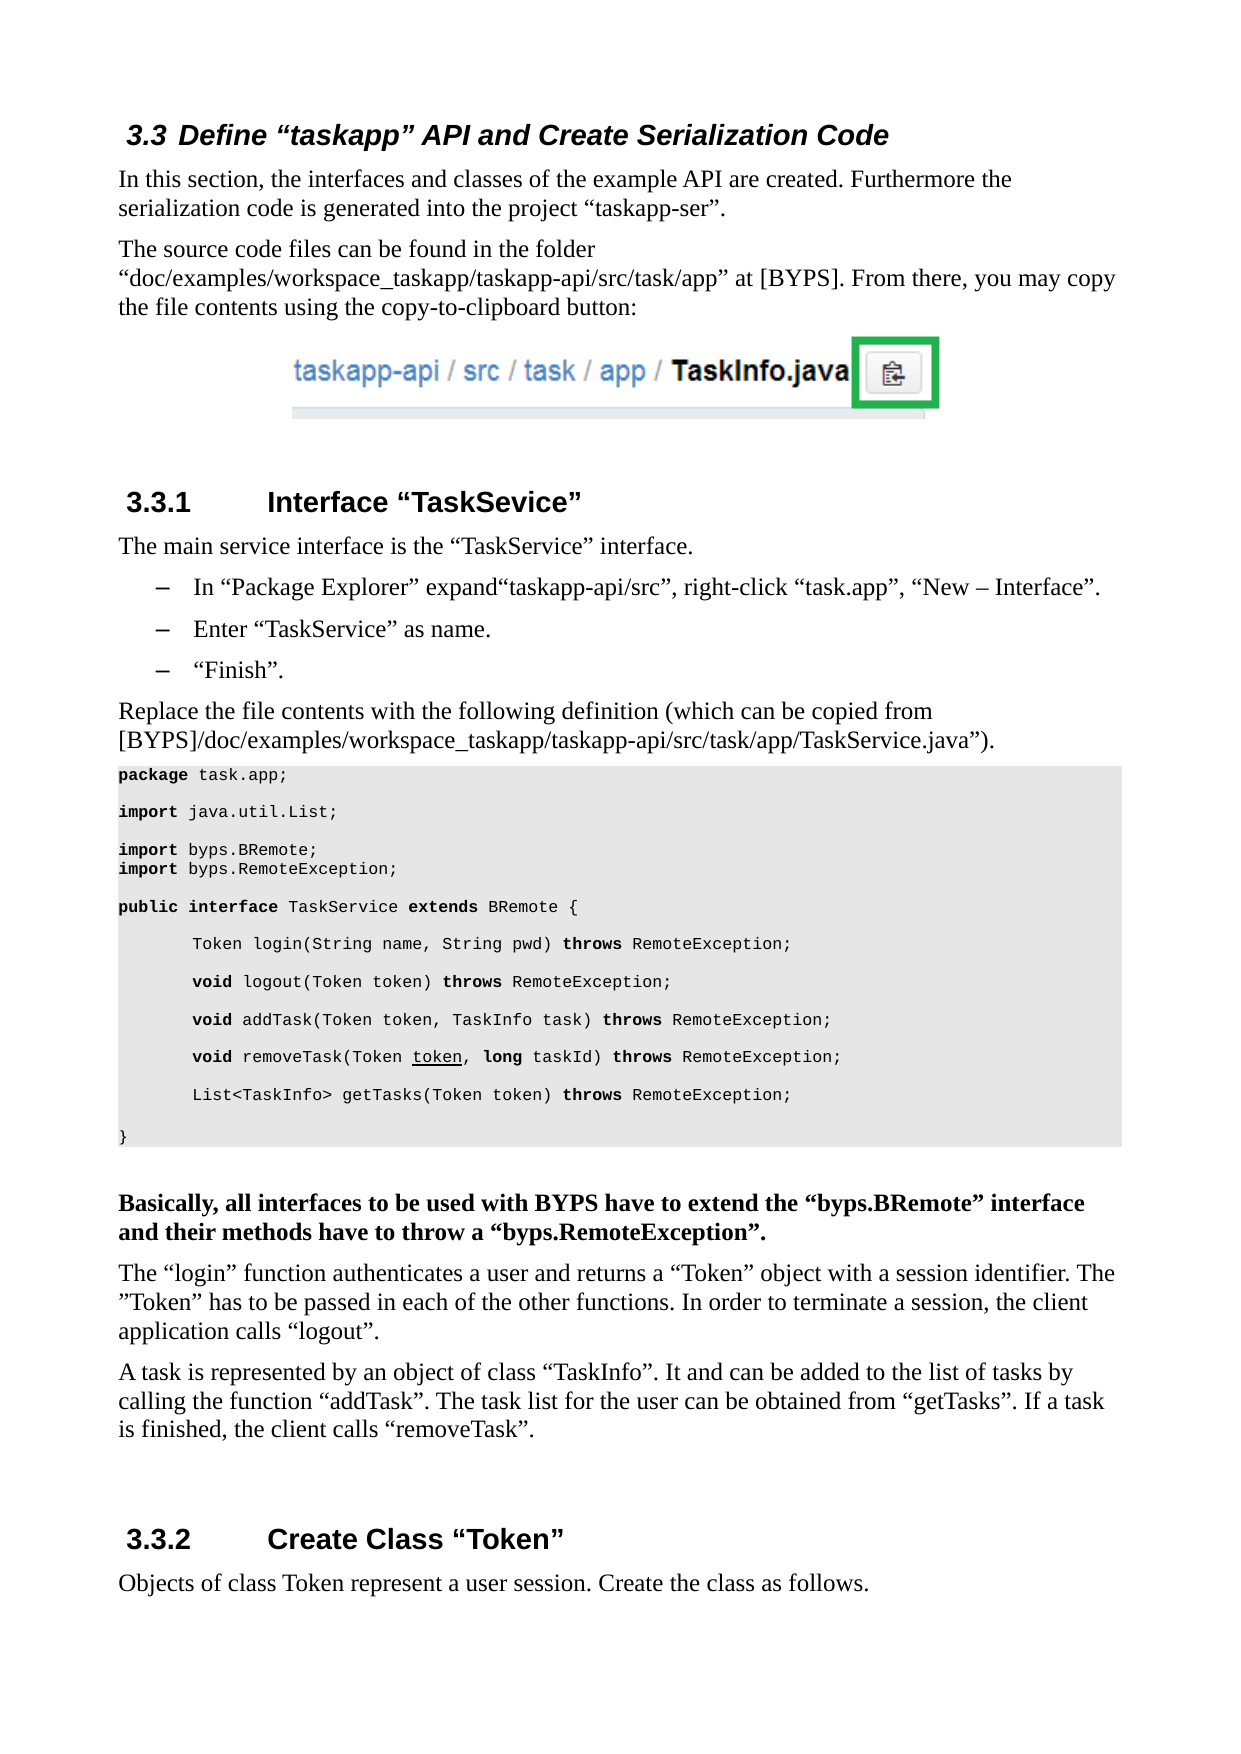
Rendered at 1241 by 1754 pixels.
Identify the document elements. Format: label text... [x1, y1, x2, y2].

list In “Package Explorer” expand“taskapp-api/src”, right-click “task.app”, “New – Interface”. [156, 572, 1122, 601]
subtitle Define “taskapp” API and Create Serialization Code [118, 118, 1122, 152]
list Enter “TaskService” as name. [156, 614, 1122, 642]
text void removeTask(Token token, long taskId) throws RemoteException; [118, 1049, 1122, 1068]
text The main service interface is the “TaskService” interface. [118, 531, 1122, 560]
text In this section, the interfaces and classes of the example API are created. Furthermore the serialization code is generated into the project “taskapp-ser”. [118, 164, 1122, 222]
list “Finish”. [156, 655, 1122, 684]
text } [118, 1124, 1122, 1147]
text import byps.RemoteException; [118, 860, 1122, 879]
text package task.app; [118, 766, 1122, 785]
text The “login” function authenticates a user and returns a “Token” object with a session identifier. The ”Token” has to be passed in each of the other functions. In order to terminate a session, the client application calls “logout”. [118, 1258, 1122, 1344]
text Token login(String name, String pwd) throws RemoteException; [118, 936, 1122, 955]
text Basically, all interfaces to be used with BYPS have to extend the “byps.BRemote” interface and their methods have to throw a “byps.RemoteException”. [118, 1188, 1122, 1246]
text void logout(Token token) throws RemoteException; [118, 973, 1122, 992]
text Replace the file contents with the following definition (which can be copied from [BYPS]/doc/examples/workspace_taskapp/taskapp-api/src/task/app/TaskService.java”). [118, 696, 1122, 754]
text void addTask(Token token, TaskInfo task) throws RemoteException; [118, 1011, 1122, 1030]
subtitle Interface “TaskSevice” [118, 485, 1122, 519]
subtitle Create Class “Token” [118, 1522, 1122, 1556]
text The source code files can be found in the folder “doc/examples/workspace_taskapp/taskapp-api/src/task/app” at [BYPS]. From there, you may copy the file contents using the copy-to-clipboard button: [118, 234, 1122, 320]
text public interface TaskService extends BRemote { [118, 898, 1122, 917]
text import java.util.List; [118, 804, 1122, 823]
text import byps.BRemote; [118, 842, 1122, 860]
text Objects of class Token represent a user session. Create the class as follows. [118, 1568, 1122, 1597]
text List<TaskInfo> getTasks(Token token) throws RemoteException; [118, 1087, 1122, 1106]
text A task is represented by an object of class “TaskInfo”. It and can be added to the list of tasks by calling the function “addTask”. The task list for the user can be obtained from “getTasks”. If a task is finished, the client calls “removeTask”. [118, 1357, 1122, 1443]
